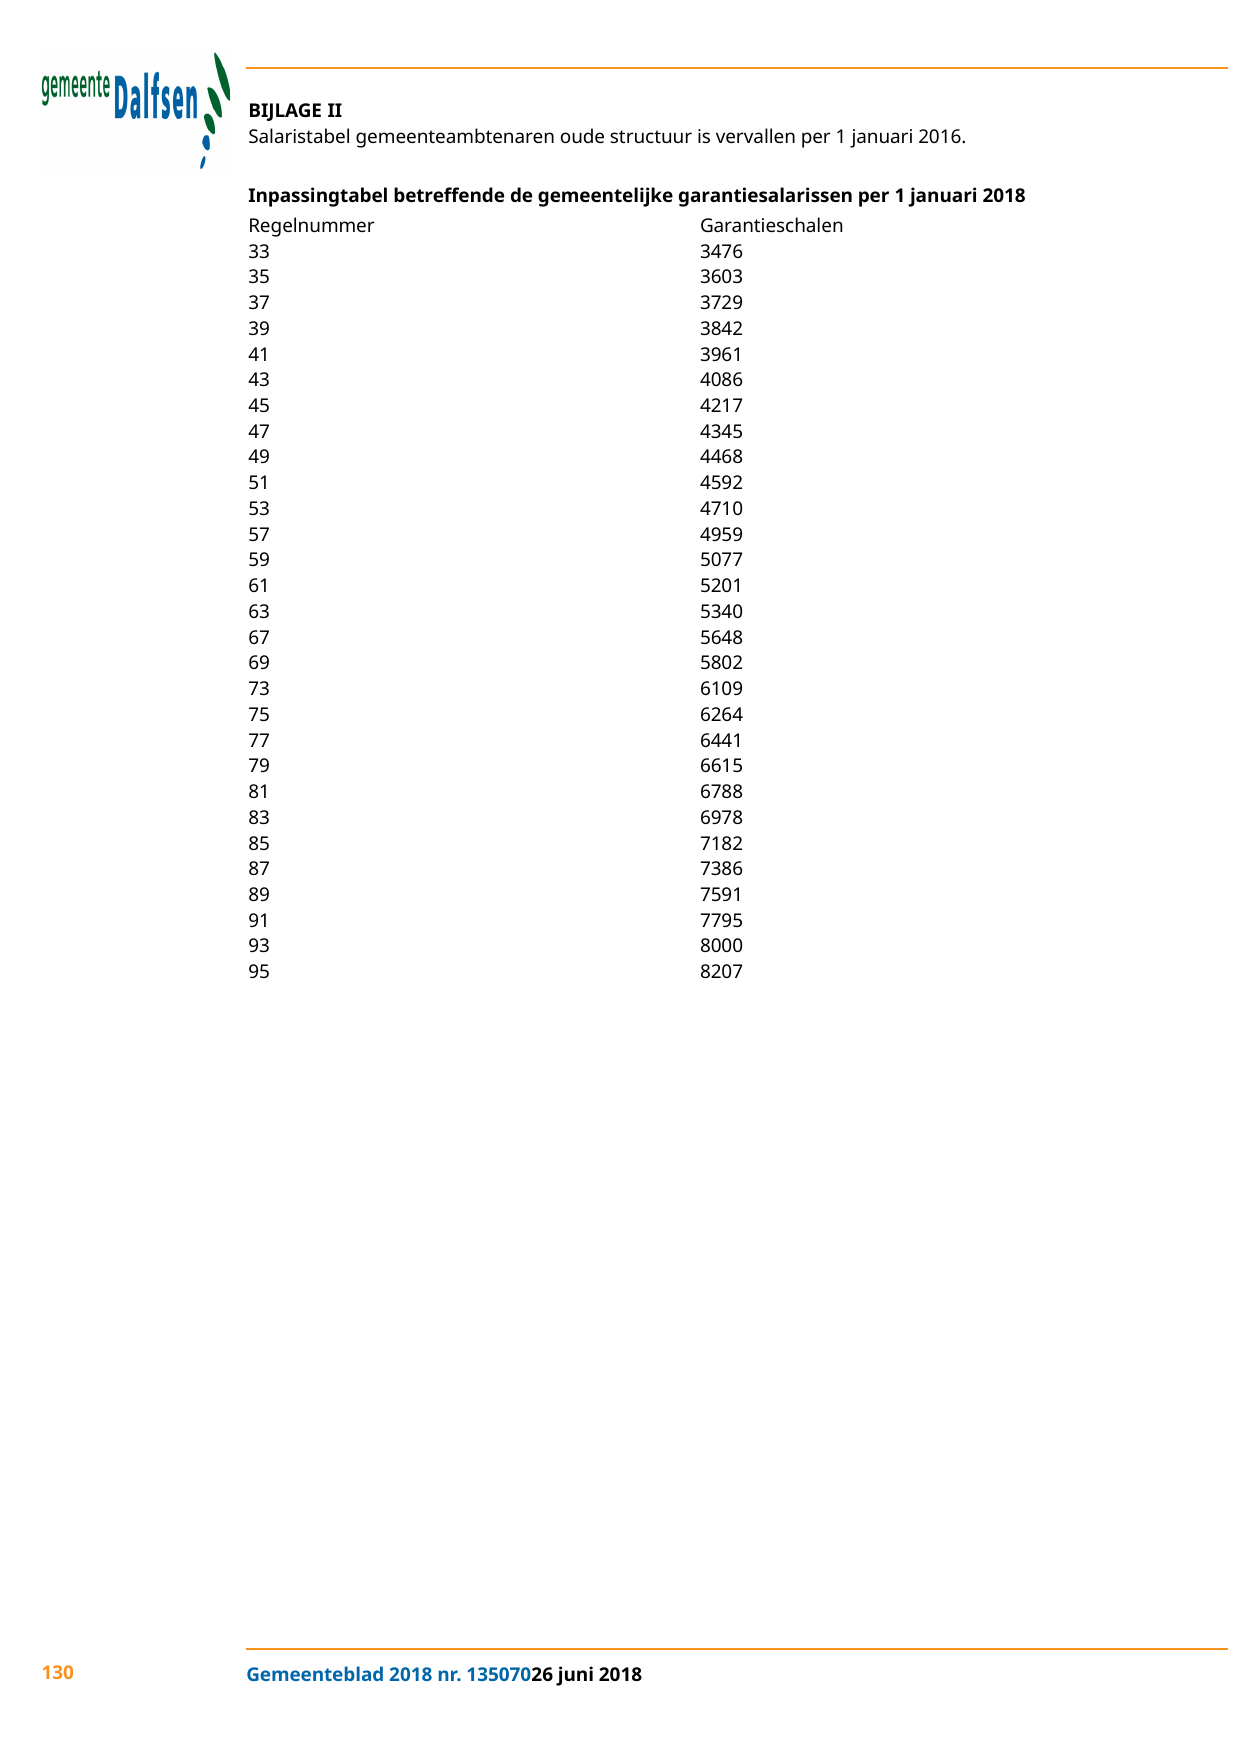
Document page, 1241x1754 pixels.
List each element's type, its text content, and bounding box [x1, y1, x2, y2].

table_cell 33 [248, 238, 700, 264]
table_cell 77 [248, 727, 700, 752]
table_cell 45 [248, 392, 700, 418]
table_cell 7386 [700, 855, 1152, 881]
table_cell 81 [248, 778, 700, 804]
table_cell 3729 [700, 289, 1152, 315]
table_cell 3476 [700, 238, 1152, 264]
table_cell 69 [248, 650, 700, 675]
table_cell 6788 [700, 778, 1152, 804]
table_cell 79 [248, 753, 700, 778]
table_cell 4086 [700, 367, 1152, 392]
table_cell 6615 [700, 753, 1152, 778]
table_cell 4468 [700, 444, 1152, 469]
table_cell 47 [248, 418, 700, 444]
text Salaristabel gemeenteambtenaren oude structuur is vervallen per 1 januari 2016. [248, 123, 1152, 149]
table_header Regelnummer [248, 212, 700, 238]
table_cell 37 [248, 289, 700, 315]
table_cell 39 [248, 315, 700, 341]
table_cell 73 [248, 675, 700, 701]
table_cell 85 [248, 830, 700, 855]
table_cell 4710 [700, 495, 1152, 521]
table_cell 57 [248, 521, 700, 547]
table_cell 93 [248, 933, 700, 958]
table_cell 53 [248, 495, 700, 521]
table_cell 67 [248, 624, 700, 649]
table_cell 5802 [700, 650, 1152, 675]
table_cell 43 [248, 367, 700, 392]
text Inpassingtabel betreffende de gemeentelijke garantiesalarissen per 1 januari 2018 [248, 182, 1152, 208]
table_cell 6109 [700, 675, 1152, 701]
table_cell 7795 [700, 907, 1152, 933]
table_cell 6441 [700, 727, 1152, 752]
table_cell 4345 [700, 418, 1152, 444]
table_cell 4959 [700, 521, 1152, 547]
table_cell 4592 [700, 470, 1152, 495]
table_cell 5201 [700, 573, 1152, 598]
table_cell 4217 [700, 392, 1152, 418]
table_cell 7591 [700, 881, 1152, 907]
table_cell 6264 [700, 701, 1152, 727]
table_cell 95 [248, 958, 700, 984]
table_cell 8000 [700, 933, 1152, 958]
table_cell 3842 [700, 315, 1152, 341]
table_cell 5648 [700, 624, 1152, 649]
table_cell 6978 [700, 804, 1152, 830]
table_cell 35 [248, 264, 700, 289]
table_cell 5340 [700, 598, 1152, 624]
table_cell 87 [248, 855, 700, 881]
table_cell 3603 [700, 264, 1152, 289]
table_cell 61 [248, 573, 700, 598]
table_cell 8207 [700, 958, 1152, 984]
table_cell 83 [248, 804, 700, 830]
table_cell 51 [248, 470, 700, 495]
table_cell 91 [248, 907, 700, 933]
table_cell 3961 [700, 341, 1152, 367]
table_cell 5077 [700, 547, 1152, 572]
picture [41, 47, 231, 172]
table_cell 49 [248, 444, 700, 469]
table_header Garantieschalen [700, 212, 1152, 238]
text BIJLAGE II [248, 95, 1152, 123]
table_cell 59 [248, 547, 700, 572]
table_cell 75 [248, 701, 700, 727]
table_cell 41 [248, 341, 700, 367]
table_cell 89 [248, 881, 700, 907]
table_cell 63 [248, 598, 700, 624]
table_cell 7182 [700, 830, 1152, 855]
